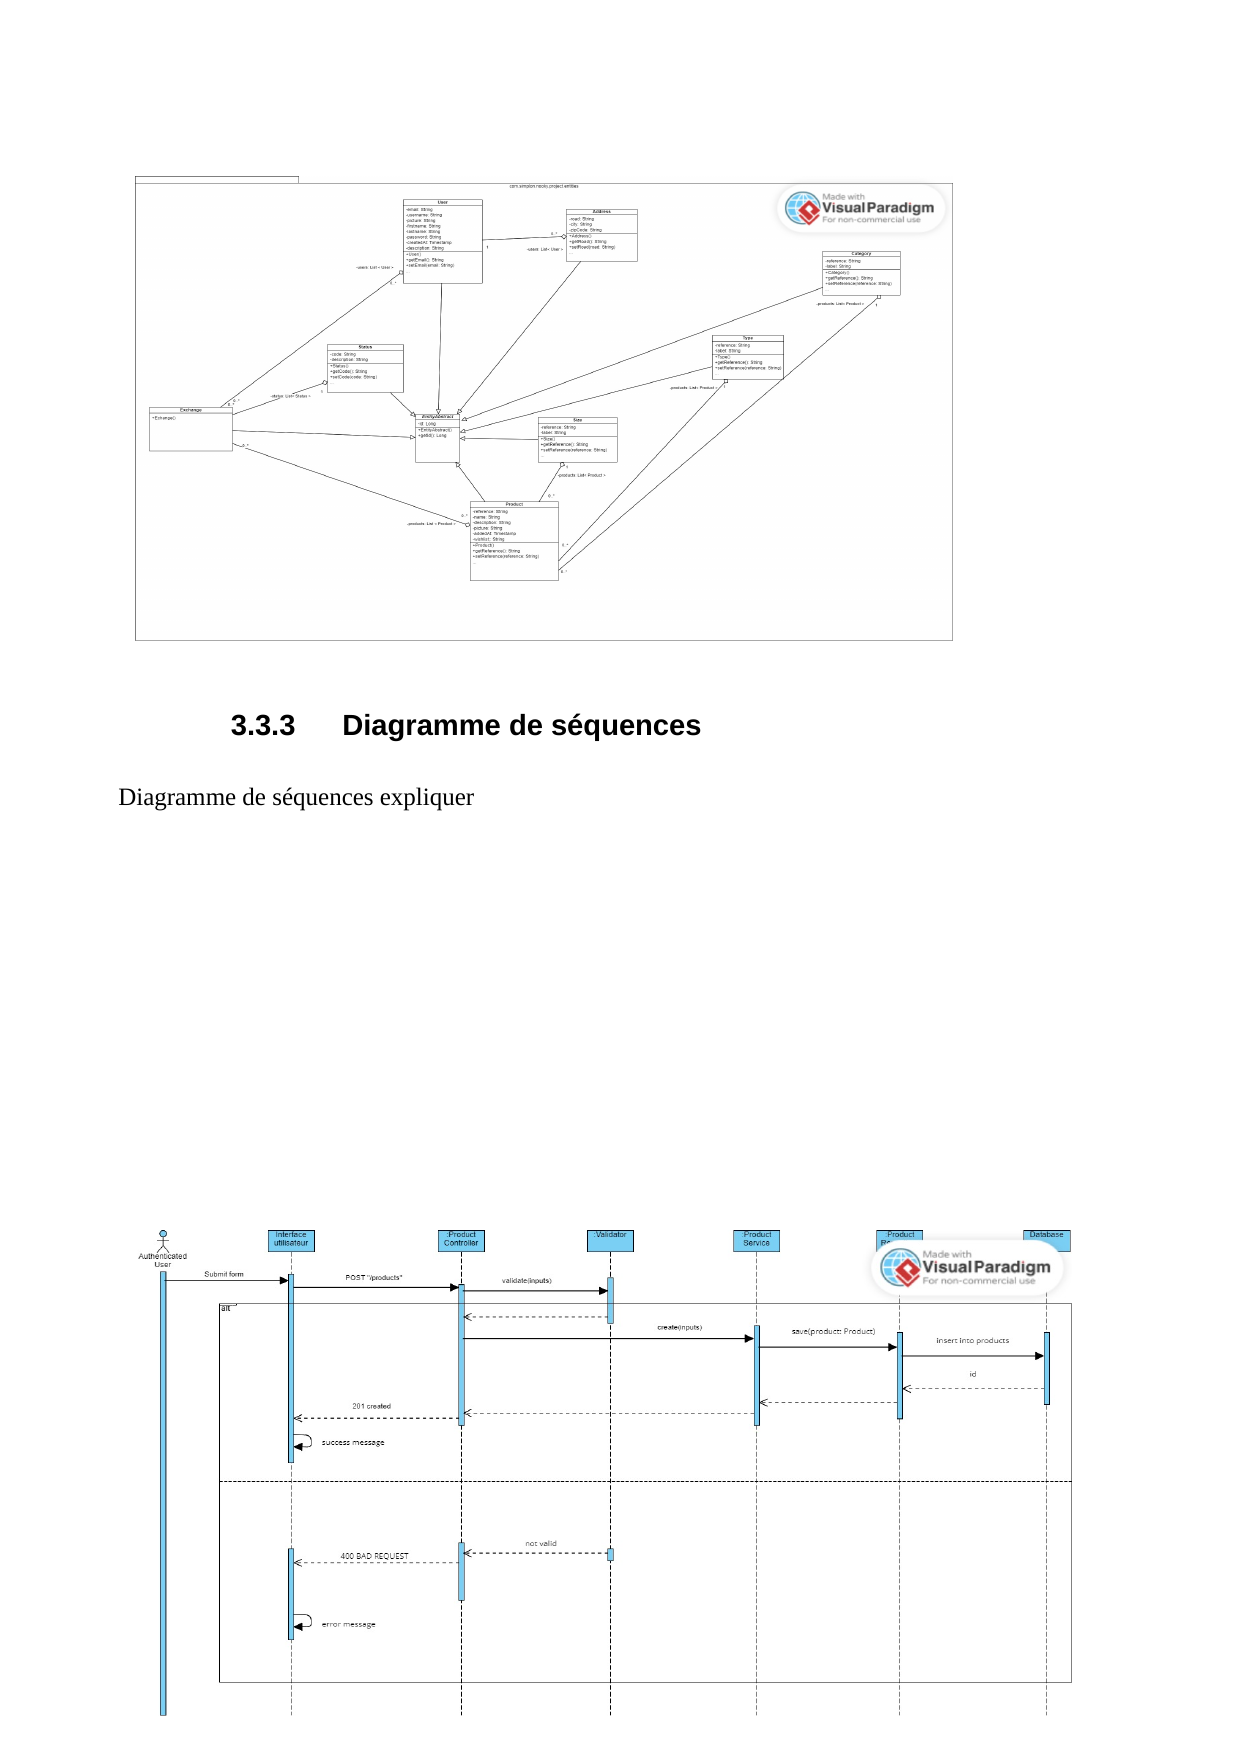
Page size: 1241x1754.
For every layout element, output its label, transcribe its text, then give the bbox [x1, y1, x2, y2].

subtitle Diagramme de séquences [231, 708, 1122, 741]
picture [135, 176, 953, 641]
picture [137, 1230, 1072, 1716]
text Diagramme de séquences expliquer [118, 782, 1122, 811]
